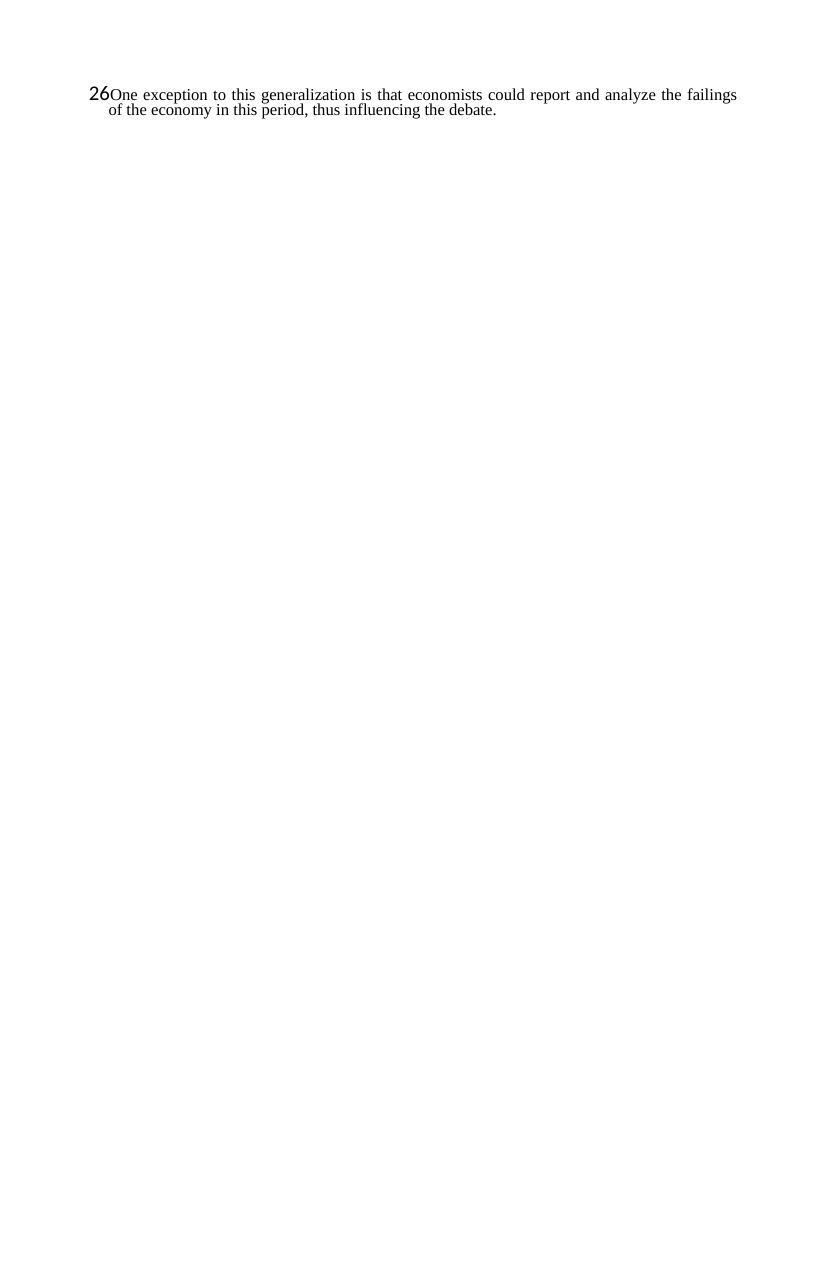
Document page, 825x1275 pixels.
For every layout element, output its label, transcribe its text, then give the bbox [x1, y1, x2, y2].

list One exception to this generalization is that economists could report and analyze the failings of the economy in this period, thus influencing the debate. [89, 84, 737, 119]
